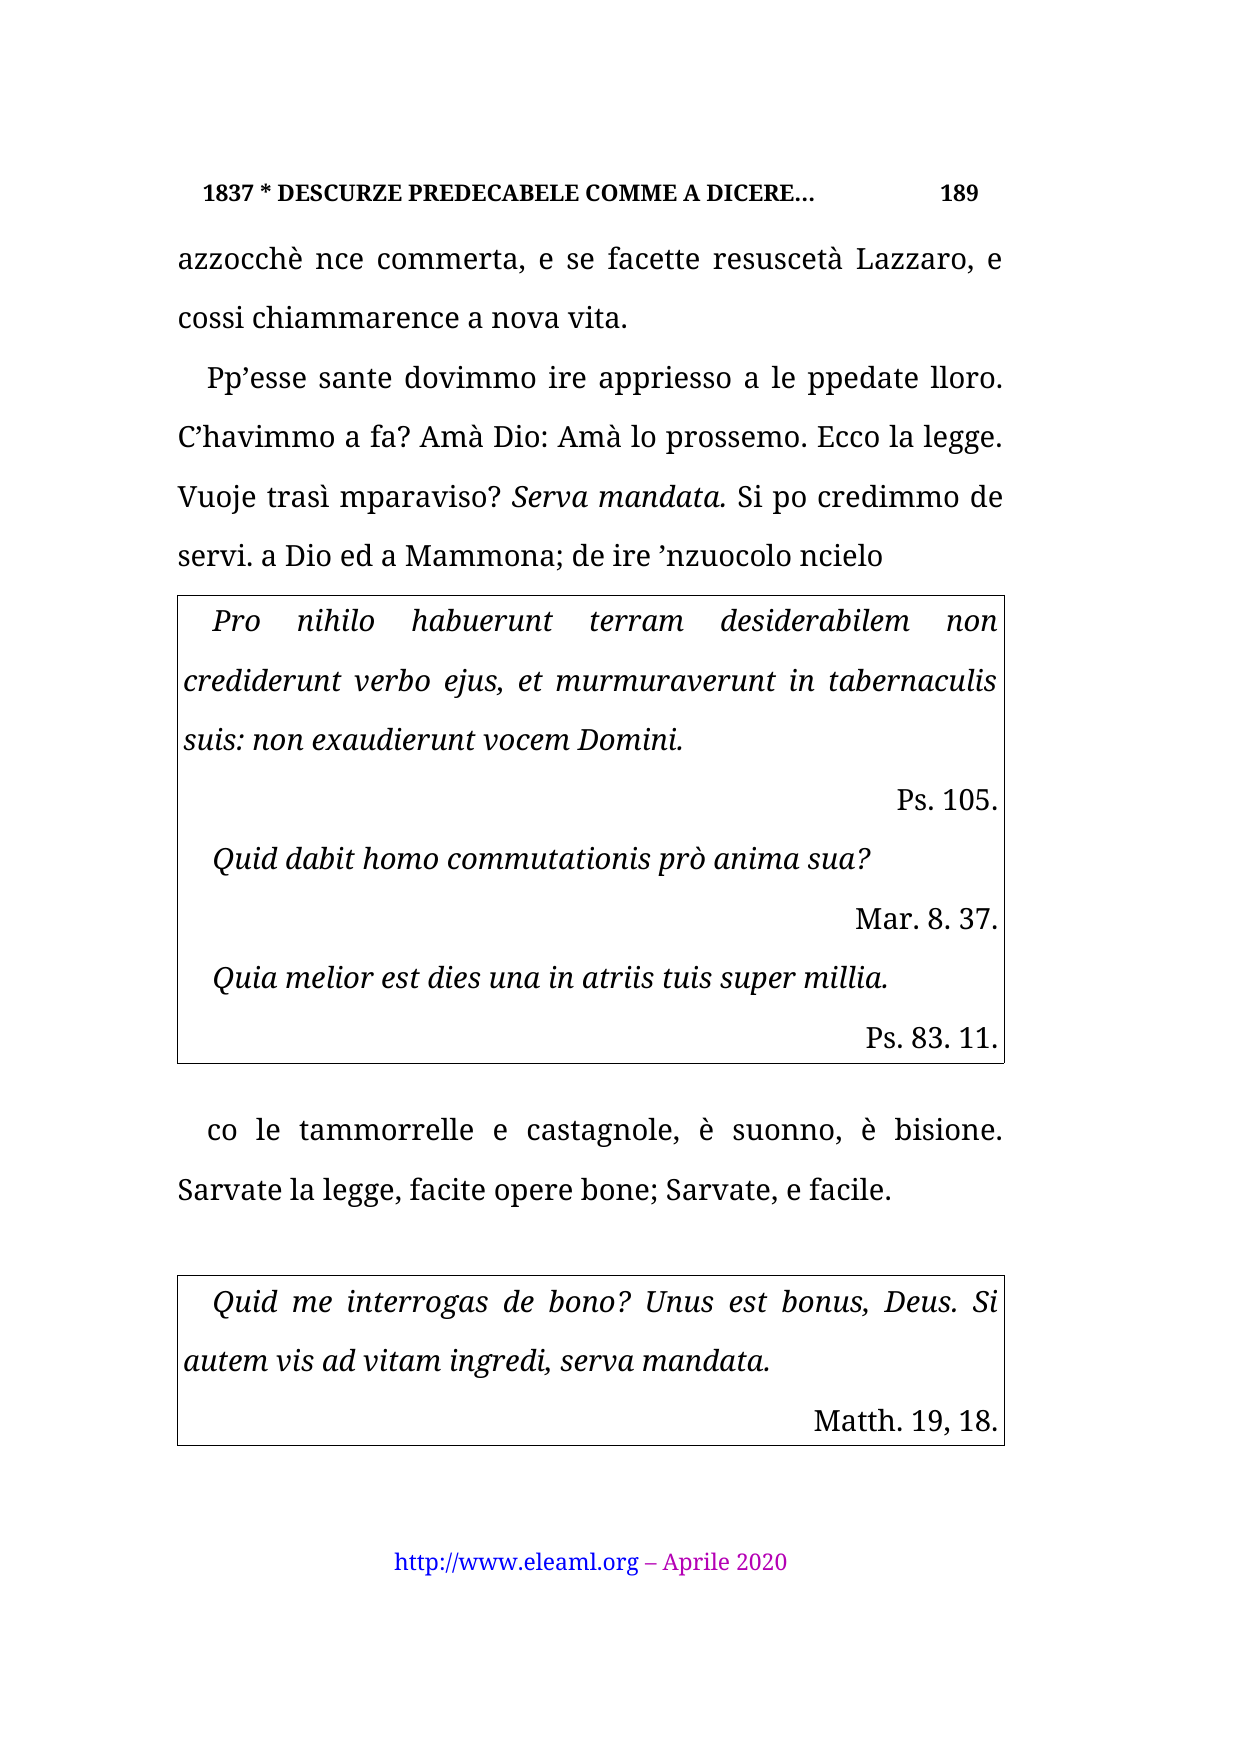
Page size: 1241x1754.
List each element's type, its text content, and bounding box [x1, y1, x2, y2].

text Pp’esse sante dovimmo ire appriesso a le ppedate lloro. C’havimmo a fa? Amà Dio: Amà lo prossemo. Ecco la legge. Vuoje trasì mparaviso? Serva mandata. Si po credimmo de servi. a Dio ed a Mammona; de ire ’nzuocolo ncielo [177, 357, 1004, 575]
table_header Pro nihilo habuerunt terram desiderabilem non crediderunt verbo ejus, et murmuraverunt in tabernaculis suis: non exaudierunt vocem Domini. Ps. 105. Quid dabit homo commutationis prò anima sua? Mar. 8. 37. Quia melior est dies una in atriis tuis super millia. Ps. 83. 11. [178, 596, 1004, 1062]
text azzocchè nce commerta, e se facette resuscetà Lazzaro, e cossi chiammarence a nova vita. [177, 238, 1004, 337]
table_header Quid me interrogas de bono? Unus est bonus, Deus. Si autem vis ad vitam ingredi, serva mandata. Matth. 19, 18. [178, 1276, 1004, 1445]
text co le tammorrelle e castagnole, è suonno, è bisione. Sarvate la legge, facite opere bone; Sarvate, e facile. [177, 1109, 1004, 1208]
